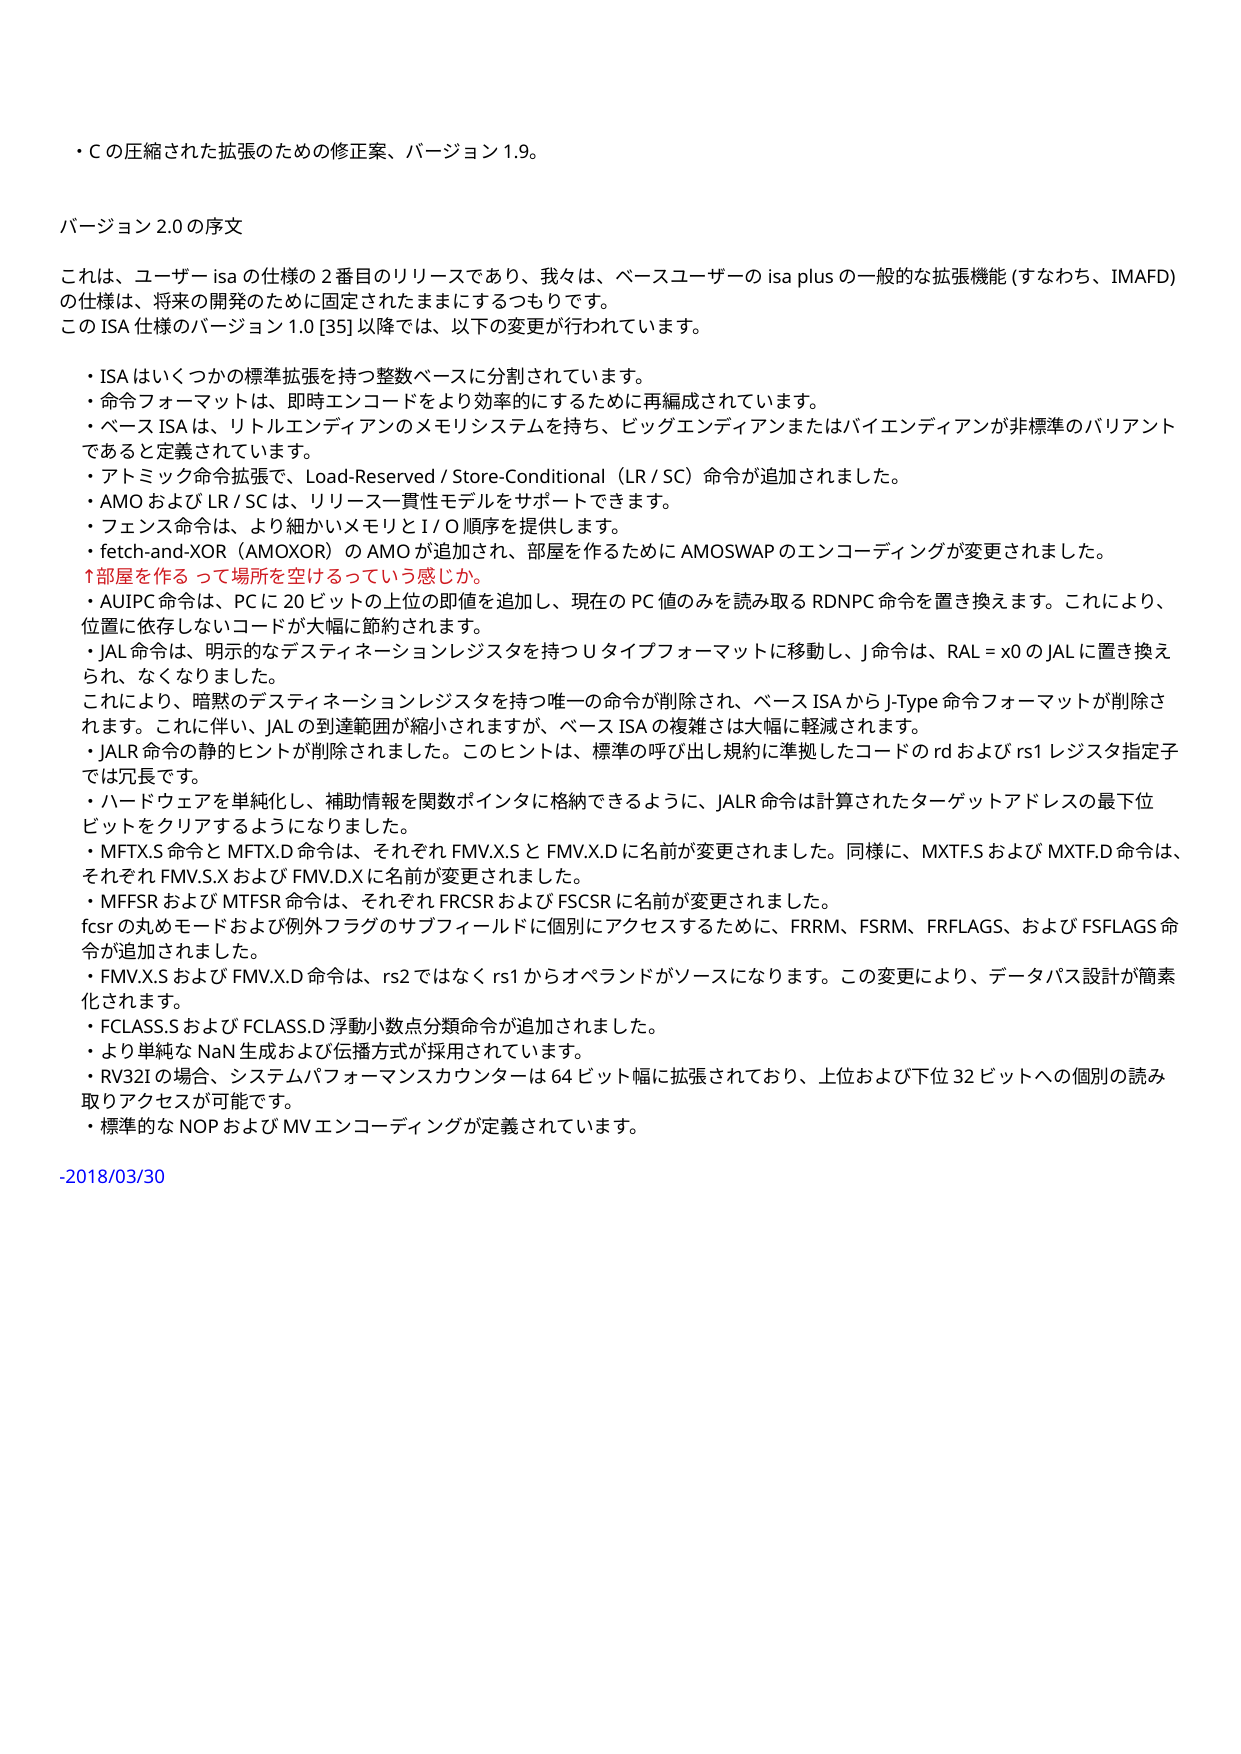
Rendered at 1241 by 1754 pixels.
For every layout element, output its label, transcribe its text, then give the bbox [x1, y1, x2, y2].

text ・JALR命令の静的ヒントが削除されました。このヒントは、標準の呼び出し規約に準拠したコードのrdおよびrs1レジスタ指定子では冗長です。 [81, 738, 1181, 788]
text この ISA 仕様のバージョン1.0 [35] 以降では、以下の変更が行われています。 [59, 313, 1181, 338]
text ・MFFSRおよびMTFSR命令は、それぞれFRCSRおよびFSCSRに名前が変更されました。 [81, 888, 1181, 913]
text ・ISAはいくつかの標準拡張を持つ整数ベースに分割されています。 [81, 363, 1181, 388]
text ・フェンス命令は、より細かいメモリとI / O順序を提供します。 [81, 513, 1181, 538]
text ・AMOおよびLR / SCは、リリース一貫性モデルをサポートできます。 [81, 488, 1181, 513]
text ・FCLASS.SおよびFCLASS.D浮動小数点分類命令が追加されました。 [81, 1013, 1181, 1038]
text ・fetch-and-XOR（AMOXOR）のAMOが追加され、部屋を作るためにAMOSWAPのエンコーディングが変更されました。 [81, 538, 1181, 563]
text -2018/03/30 [59, 1163, 1181, 1188]
text これは、ユーザー isa の仕様の2番目のリリースであり、我々は、ベースユーザーの isa plus の一般的な拡張機能 (すなわち、IMAFD) の仕様は、将来の開発のために固定されたままにするつもりです。 [59, 263, 1181, 313]
text ・MFTX.S命令とMFTX.D命令は、それぞれFMV.X.SとFMV.X.Dに名前が変更されました。同様に、MXTF.SおよびMXTF.D命令は、それぞれFMV.S.XおよびFMV.D.Xに名前が変更されました。 [81, 838, 1181, 888]
text ・ベースISAは、リトルエンディアンのメモリシステムを持ち、ビッグエンディアンまたはバイエンディアンが非標準のバリアントであると定義されています。 [81, 413, 1181, 463]
text ・命令フォーマットは、即時エンコードをより効率的にするために再編成されています。 [81, 388, 1181, 413]
text ・FMV.X.SおよびFMV.X.D命令は、rs2ではなくrs1からオペランドがソースになります。この変更により、データパス設計が簡素化されます。 [81, 963, 1181, 1013]
text ↑部屋を作る って場所を空けるっていう感じか。 [81, 563, 1181, 588]
text これにより、暗黙のデスティネーションレジスタを持つ唯一の命令が削除され、ベースISAからJ-Type命令フォーマットが削除されます。これに伴い、JALの到達範囲が縮小されますが、ベースISAの複雑さは大幅に軽減されます。 [81, 688, 1181, 738]
text ・AUIPC命令は、PCに20ビットの上位の即値を追加し、現在のPC値のみを読み取るRDNPC命令を置き換えます。これにより、位置に依存しないコードが大幅に節約されます。 [81, 588, 1181, 638]
text ・より単純なNaN生成および伝播方式が採用されています。 [81, 1038, 1181, 1063]
text バージョン2.0の序文 [59, 213, 1181, 238]
text ・アトミック命令拡張で、Load-Reserved / Store-Conditional（LR / SC）命令が追加されました。 [81, 463, 1181, 488]
text ・JAL命令は、明示的なデスティネーションレジスタを持つUタイプフォーマットに移動し、J命令は、RAL = x0のJALに置き換えられ、なくなりました。 [81, 638, 1181, 688]
text ・RV32Iの場合、システムパフォーマンスカウンターは64ビット幅に拡張されており、上位および下位32ビットへの個別の読み取りアクセスが可能です。 [81, 1063, 1181, 1113]
text fcsrの丸めモードおよび例外フラグのサブフィールドに個別にアクセスするために、FRRM、FSRM、FRFLAGS、およびFSFLAGS命令が追加されました。 [81, 913, 1181, 963]
text ・C の圧縮された拡張のための修正案、バージョン1.9。 [70, 138, 1181, 163]
text ・標準的なNOPおよびMVエンコーディングが定義されています。 [81, 1113, 1181, 1138]
text ・ハードウェアを単純化し、補助情報を関数ポインタに格納できるように、JALR命令は計算されたターゲットアドレスの最下位ビットをクリアするようになりました。 [81, 788, 1181, 838]
